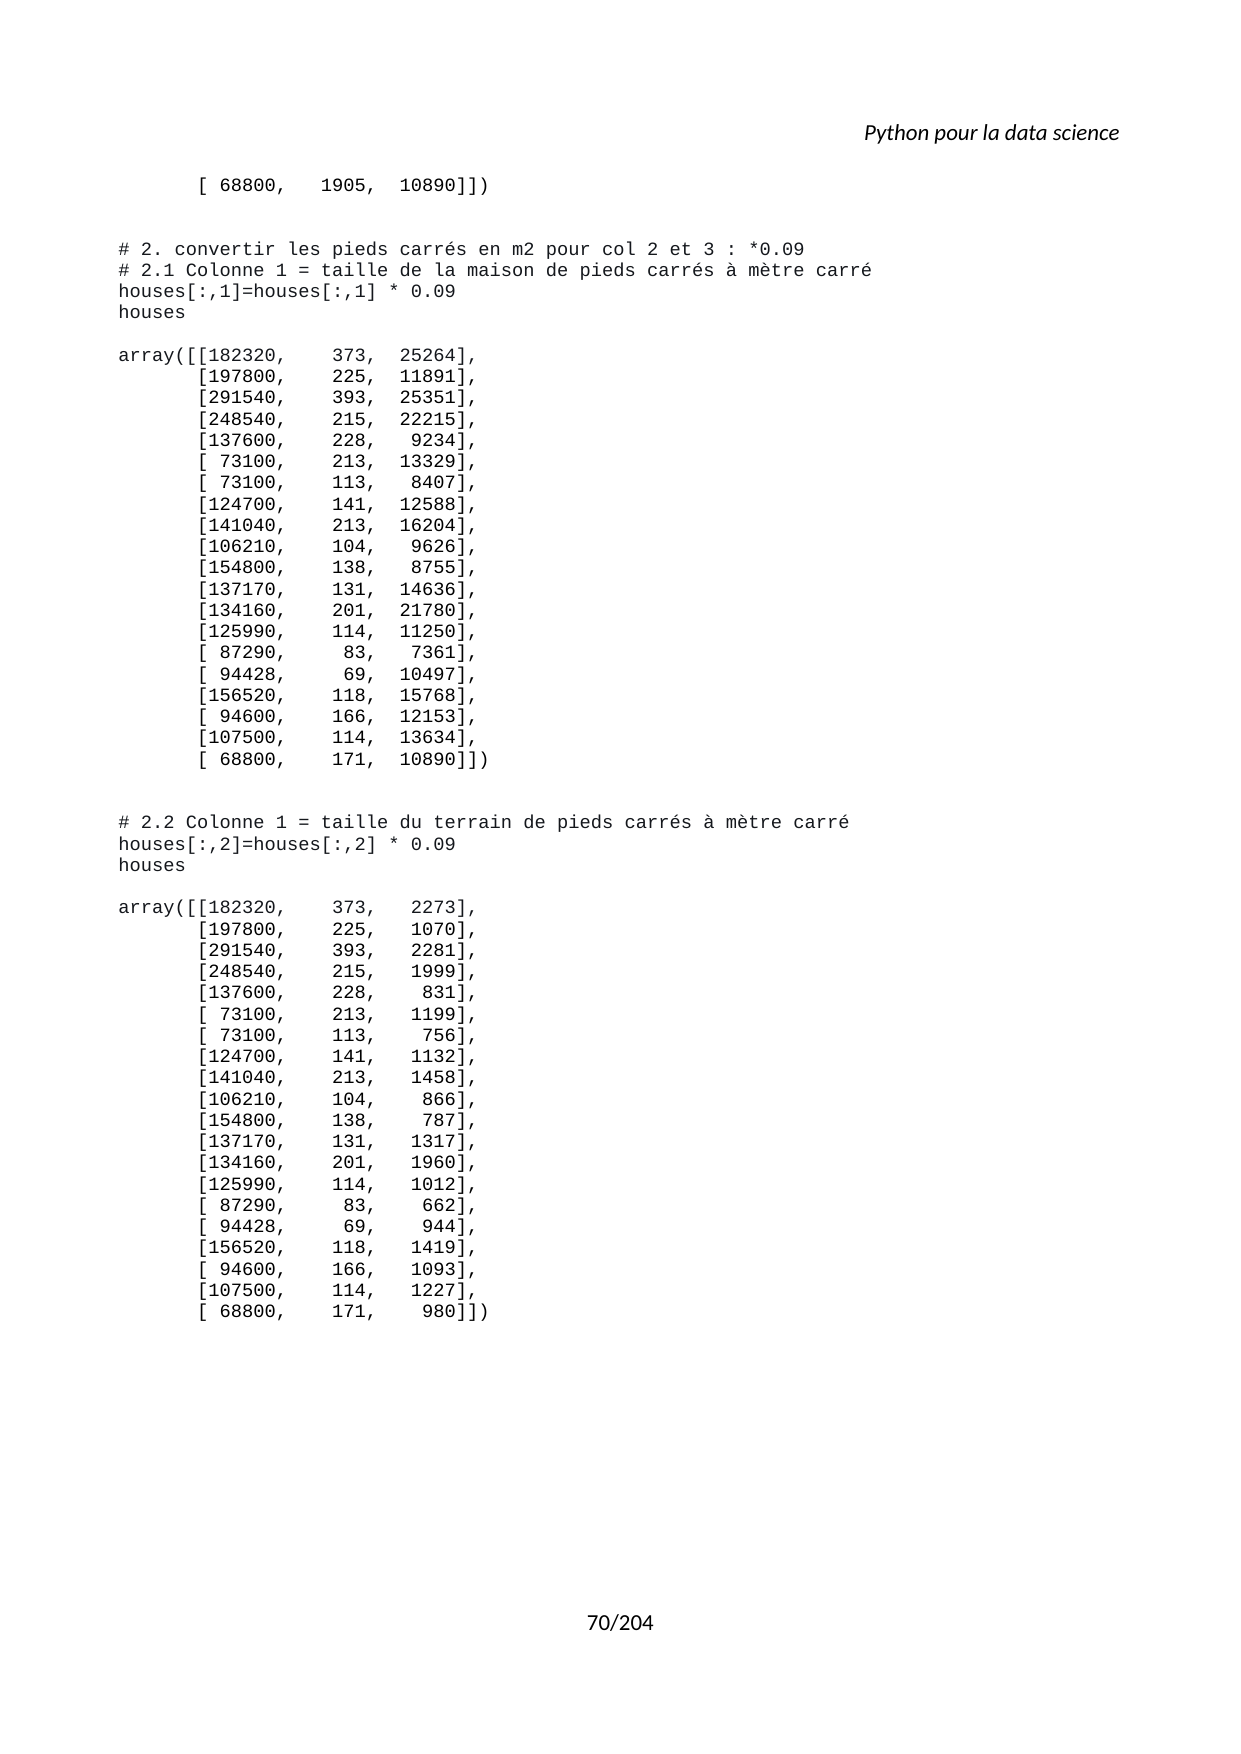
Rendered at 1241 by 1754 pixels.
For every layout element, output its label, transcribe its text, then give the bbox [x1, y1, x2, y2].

text [107500, 114, 13634], [118, 728, 1122, 749]
text houses [118, 303, 1122, 324]
text [ 73100, 213, 13329], [118, 452, 1122, 473]
text [124700, 141, 1132], [118, 1047, 1122, 1068]
text [156520, 118, 15768], [118, 686, 1122, 707]
text [124700, 141, 12588], [118, 494, 1122, 516]
text [107500, 114, 1227], [118, 1281, 1122, 1302]
text [ 68800, 171, 980]]) [118, 1302, 1122, 1323]
text [ 73100, 113, 756], [118, 1026, 1122, 1047]
text [125990, 114, 1012], [118, 1174, 1122, 1196]
text [156520, 118, 1419], [118, 1238, 1122, 1259]
text [ 68800, 1905, 10890]]) [118, 176, 1122, 197]
text array([[182320, 373, 2273], [118, 898, 1122, 919]
text [ 68800, 171, 10890]]) [118, 749, 1122, 771]
text # 2. convertir les pieds carrés en m2 pour col 2 et 3 : *0.09 [118, 239, 1122, 261]
text [141040, 213, 16204], [118, 516, 1122, 537]
text [291540, 393, 2281], [118, 941, 1122, 962]
text houses [118, 856, 1122, 877]
text [125990, 114, 11250], [118, 622, 1122, 643]
text [ 94428, 69, 944], [118, 1217, 1122, 1238]
text houses[:,1]=houses[:,1] * 0.09 [118, 282, 1122, 303]
text # 2.2 Colonne 1 = taille du terrain de pieds carrés à mètre carré [118, 813, 1122, 834]
text [291540, 393, 25351], [118, 388, 1122, 409]
text [ 87290, 83, 662], [118, 1196, 1122, 1217]
text [141040, 213, 1458], [118, 1068, 1122, 1089]
text [ 94600, 166, 12153], [118, 707, 1122, 728]
text houses[:,2]=houses[:,2] * 0.09 [118, 834, 1122, 856]
text [197800, 225, 1070], [118, 919, 1122, 941]
text [ 73100, 113, 8407], [118, 473, 1122, 494]
text [ 87290, 83, 7361], [118, 643, 1122, 664]
text [ 94600, 166, 1093], [118, 1259, 1122, 1281]
text [197800, 225, 11891], [118, 367, 1122, 388]
text [154800, 138, 787], [118, 1111, 1122, 1132]
text [137600, 228, 9234], [118, 431, 1122, 452]
text [137170, 131, 1317], [118, 1132, 1122, 1153]
text [248540, 215, 22215], [118, 409, 1122, 431]
text [137600, 228, 831], [118, 983, 1122, 1004]
text [106210, 104, 9626], [118, 537, 1122, 558]
text # 2.1 Colonne 1 = taille de la maison de pieds carrés à mètre carré [118, 261, 1122, 282]
text [248540, 215, 1999], [118, 962, 1122, 983]
text [154800, 138, 8755], [118, 558, 1122, 579]
text array([[182320, 373, 25264], [118, 346, 1122, 367]
text [134160, 201, 1960], [118, 1153, 1122, 1174]
text [ 73100, 213, 1199], [118, 1004, 1122, 1026]
text [134160, 201, 21780], [118, 601, 1122, 622]
text [ 94428, 69, 10497], [118, 664, 1122, 686]
text [137170, 131, 14636], [118, 579, 1122, 601]
text [106210, 104, 866], [118, 1089, 1122, 1111]
